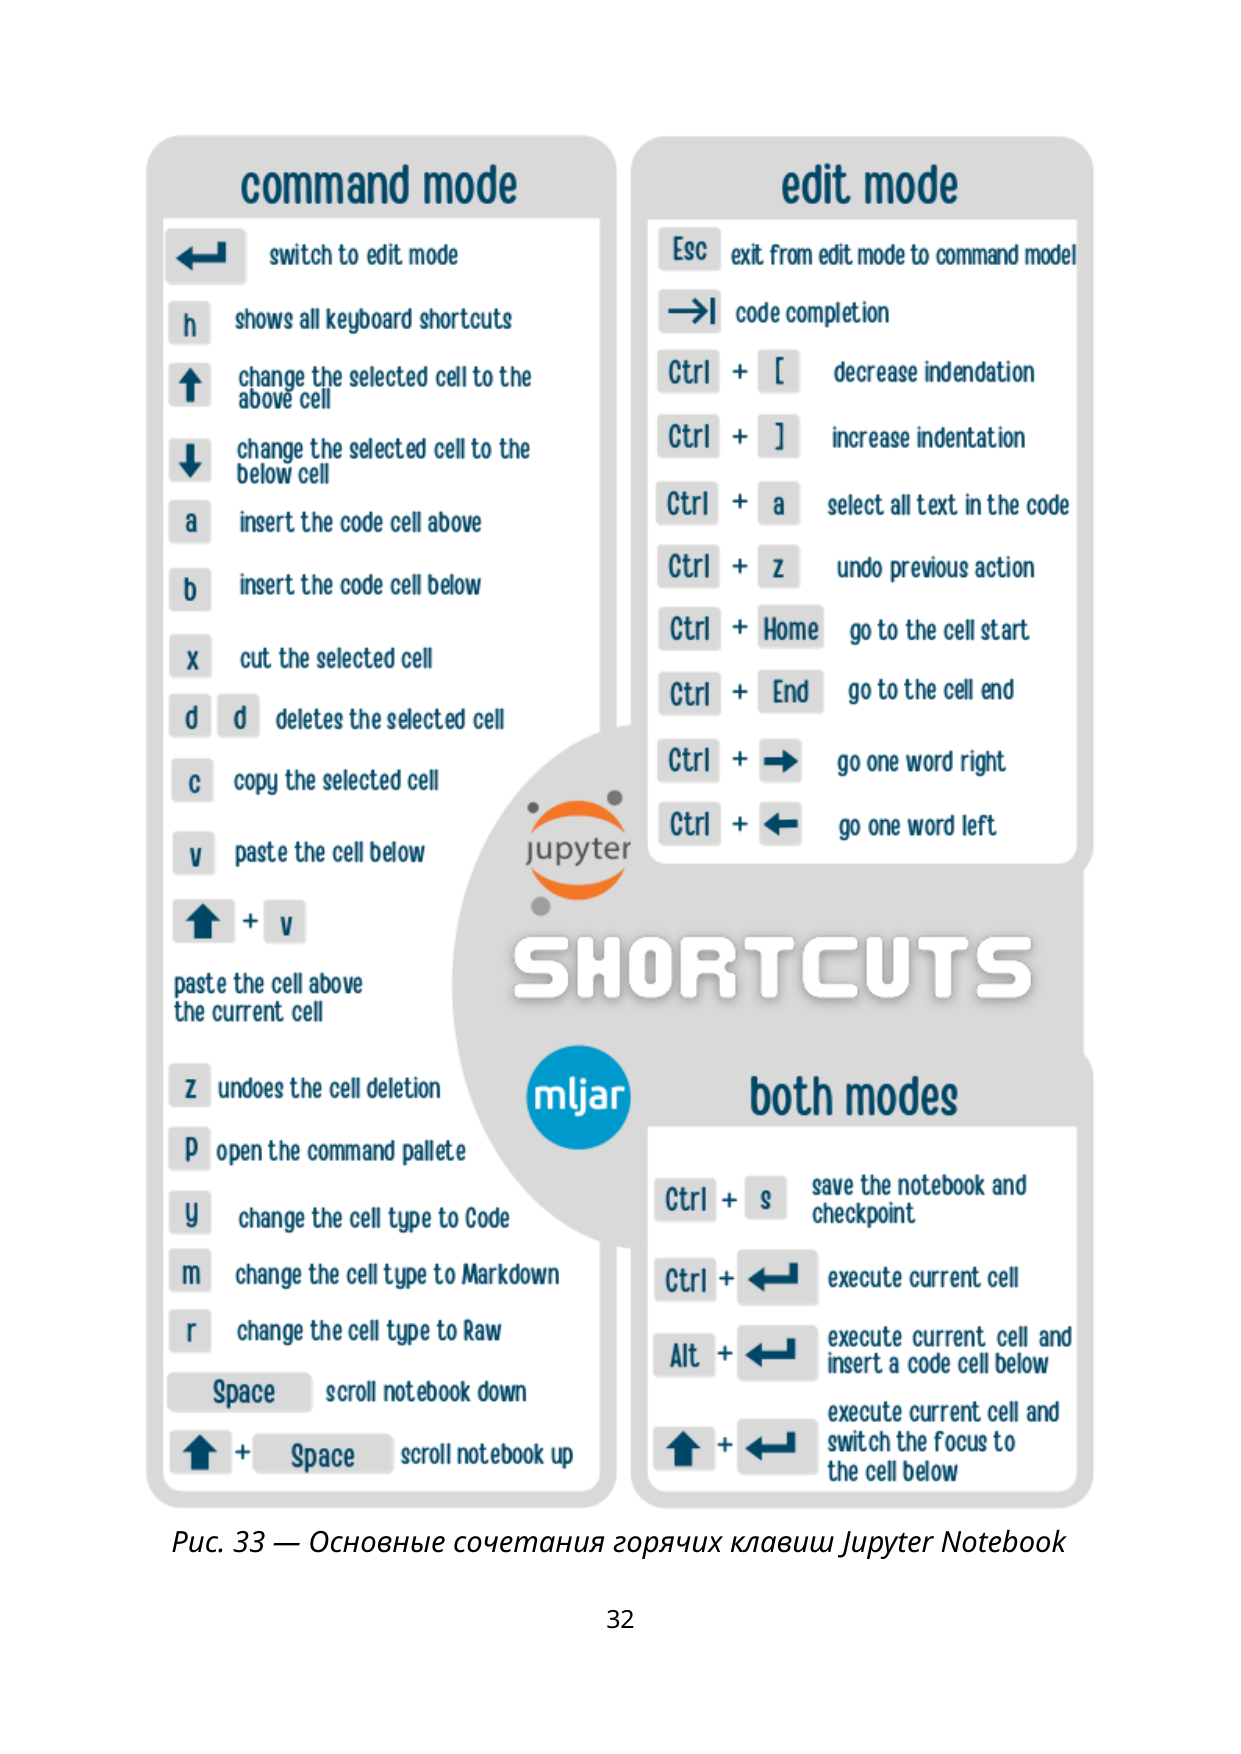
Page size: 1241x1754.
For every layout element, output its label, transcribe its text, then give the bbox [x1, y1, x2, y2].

text Рис. 33 — Основные сочетания горячих клавиш Jupyter Notebook [118, 1522, 1122, 1561]
picture [126, 118, 1114, 1522]
